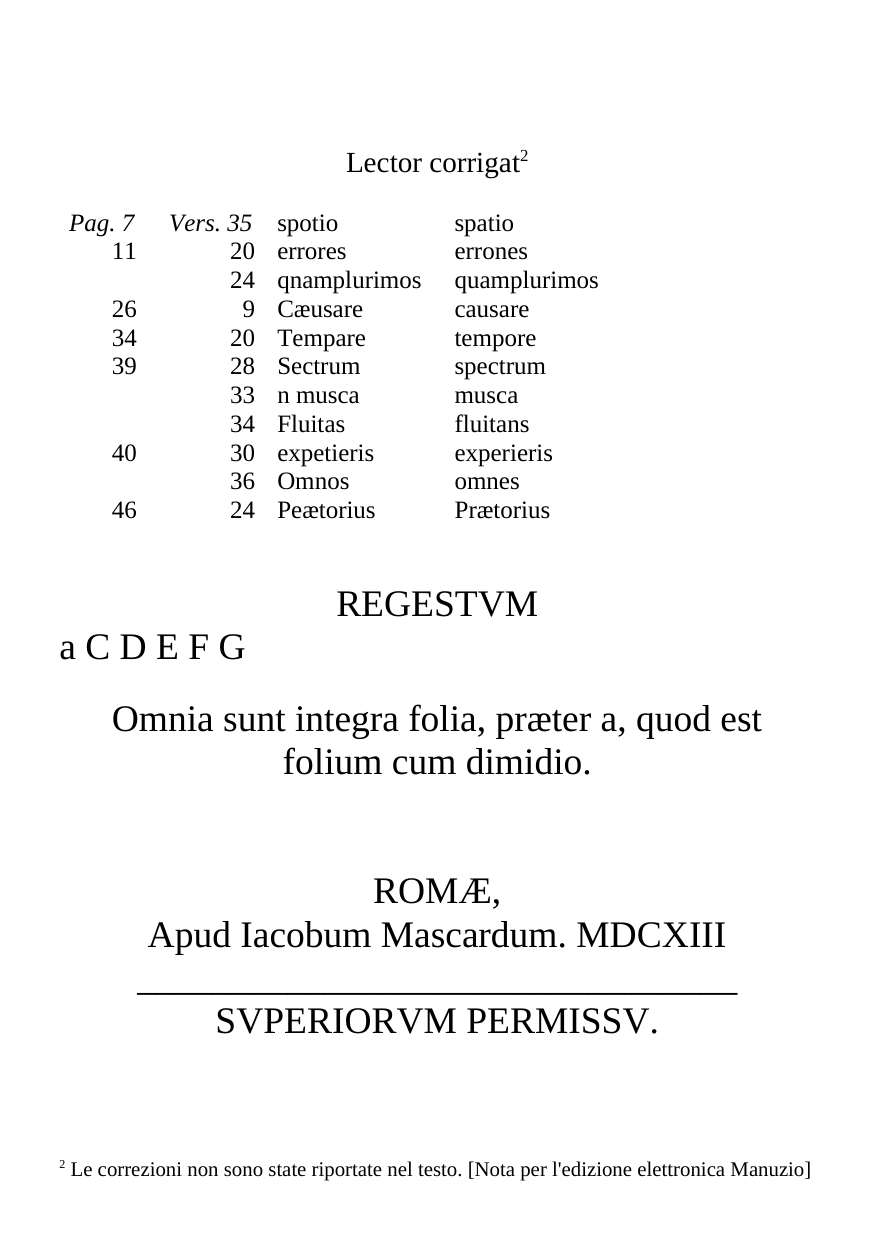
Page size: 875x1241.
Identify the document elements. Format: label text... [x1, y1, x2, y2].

table_cell 28 [148, 351, 266, 380]
table_header spotio [266, 208, 443, 236]
text Le correzioni non sono state riportate nel testo. [Nota per l'edizione elettronica Manuzio] [59, 1157, 815, 1181]
table_cell n musca [266, 380, 443, 409]
table_cell 20 [148, 323, 266, 351]
table_cell qnamplurimos [266, 265, 443, 294]
text REGESTVM [59, 581, 815, 624]
table_cell Tempare [266, 323, 443, 351]
table_cell 33 [148, 380, 266, 409]
table_cell causare [443, 294, 664, 323]
text a C D E F G [59, 624, 815, 668]
table_cell 20 [148, 236, 266, 265]
text Apud Iacobum Mascardum. MDCXIII [59, 912, 815, 955]
table_header spatio [443, 208, 664, 236]
text SVPERIORVM PERMISSV. [59, 998, 815, 1041]
table_cell 24 [148, 495, 266, 524]
text ROMÆ, [59, 869, 815, 912]
table_cell Peætorius [266, 495, 443, 524]
text ________________________________ [59, 955, 815, 998]
table_cell 40 [48, 438, 148, 466]
table_cell omnes [443, 466, 664, 495]
table_cell expetieris [266, 438, 443, 466]
table_header Vers. 35 [148, 208, 266, 236]
table_cell errones [443, 236, 664, 265]
table_cell 39 [48, 351, 148, 380]
table_cell Cæusare [266, 294, 443, 323]
table_cell [48, 466, 148, 495]
table_cell Sectrum [266, 351, 443, 380]
table_cell tempore [443, 323, 664, 351]
table_cell spectrum [443, 351, 664, 380]
table_cell fluitans [443, 409, 664, 438]
table_cell 26 [48, 294, 148, 323]
table_cell Prætorius [443, 495, 664, 524]
table_cell [48, 265, 148, 294]
table_cell errores [266, 236, 443, 265]
table_cell 46 [48, 495, 148, 524]
table_cell experieris [443, 438, 664, 466]
table_cell 30 [148, 438, 266, 466]
table_header Pag. 7 [48, 208, 148, 236]
table_cell 36 [148, 466, 266, 495]
table_cell 11 [48, 236, 148, 265]
table_cell quamplurimos [443, 265, 664, 294]
table_cell 9 [148, 294, 266, 323]
table_cell musca [443, 380, 664, 409]
text Lector corrigat [59, 145, 815, 179]
table_cell 24 [148, 265, 266, 294]
text Omnia sunt integra folia, præter a, quod est folium cum dimidio. [59, 696, 815, 783]
table_cell 34 [48, 323, 148, 351]
table_cell Omnos [266, 466, 443, 495]
table_cell [48, 409, 148, 438]
table_cell 34 [148, 409, 266, 438]
table_cell Fluitas [266, 409, 443, 438]
table_cell [48, 380, 148, 409]
